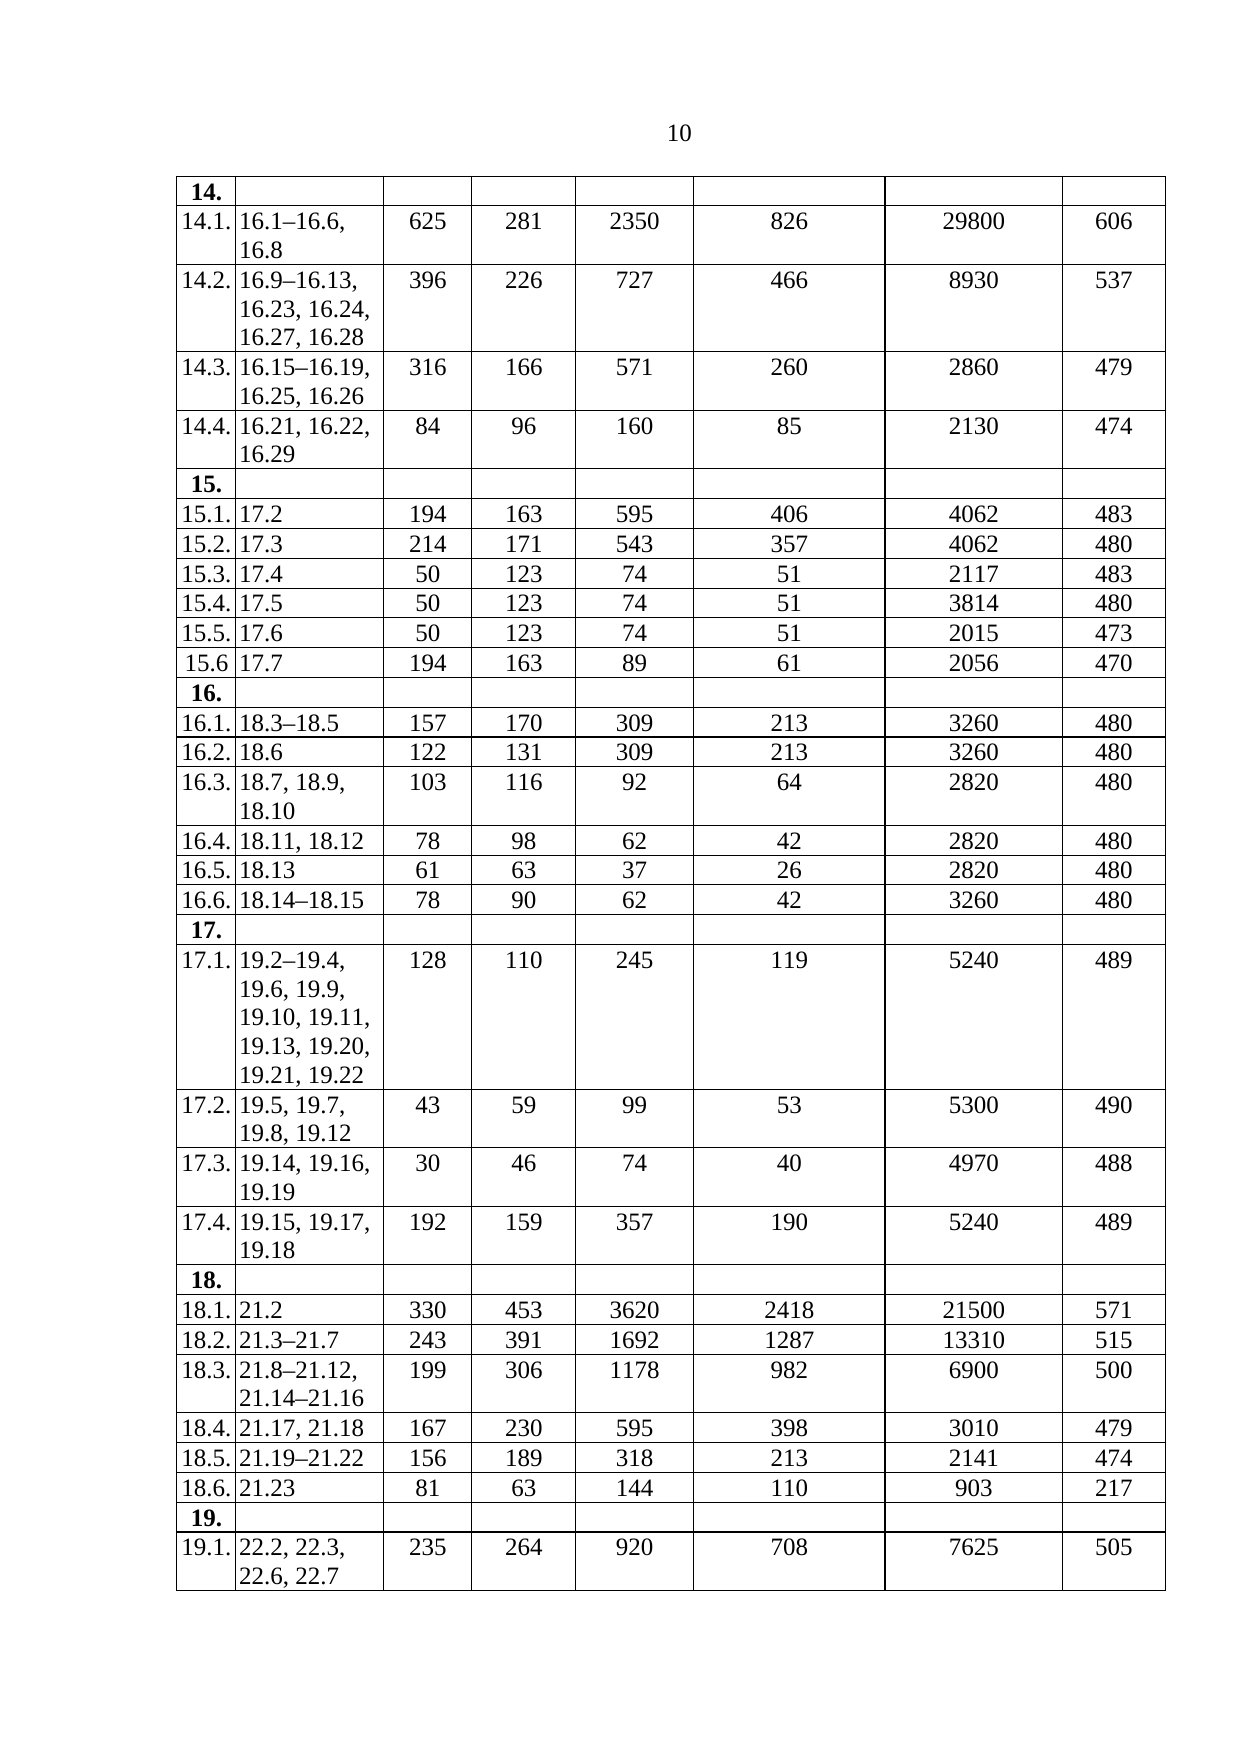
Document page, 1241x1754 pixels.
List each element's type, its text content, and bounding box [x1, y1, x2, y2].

table_cell 26 [694, 856, 884, 884]
table_cell 62 [576, 885, 693, 914]
table_cell 62 [576, 826, 693, 854]
table_cell 163 [472, 648, 575, 677]
table_cell 42 [694, 885, 884, 914]
table_cell [1063, 915, 1165, 944]
table_cell 2141 [886, 1443, 1062, 1472]
table_cell 74 [576, 1148, 693, 1206]
table_cell [384, 1503, 471, 1531]
table_cell [886, 678, 1062, 707]
table_cell 595 [576, 1413, 693, 1442]
table_cell 309 [576, 738, 693, 766]
table_cell 920 [576, 1533, 693, 1590]
table_cell 318 [576, 1443, 693, 1472]
table_cell 21.2 [236, 1295, 383, 1324]
table_cell 309 [576, 708, 693, 736]
table_cell [576, 678, 693, 707]
table_cell 63 [472, 1473, 575, 1502]
table_cell [1063, 469, 1165, 498]
table_cell [236, 915, 383, 944]
table_cell 537 [1063, 265, 1165, 351]
table_cell 3814 [886, 589, 1062, 617]
table_cell 99 [576, 1090, 693, 1147]
table_cell 92 [576, 767, 693, 825]
table_cell 64 [694, 767, 884, 825]
table_cell 17.2. [177, 1090, 235, 1147]
table_cell 85 [694, 411, 884, 468]
table_cell [236, 1265, 383, 1294]
table_cell [576, 1503, 693, 1531]
table_cell 6900 [886, 1355, 1062, 1412]
table_cell 170 [472, 708, 575, 736]
table_cell 50 [384, 559, 471, 587]
table_cell 595 [576, 499, 693, 528]
table_cell 260 [694, 352, 884, 410]
table_cell 16.9–16.13, 16.23, 16.24, 16.27, 16.28 [236, 265, 383, 351]
table_cell 515 [1063, 1325, 1165, 1354]
table_cell 15.4. [177, 589, 235, 617]
table_cell 483 [1063, 499, 1165, 528]
table_cell 1287 [694, 1325, 884, 1354]
table_cell [694, 1503, 884, 1531]
table_cell 826 [694, 206, 884, 264]
table_cell 543 [576, 529, 693, 558]
table_cell 98 [472, 826, 575, 854]
table_cell 306 [472, 1355, 575, 1412]
table_cell 18.6. [177, 1473, 235, 1502]
table_cell 14.4. [177, 411, 235, 468]
table_cell 21.3–21.7 [236, 1325, 383, 1354]
table_cell 19.5, 19.7, 19.8, 19.12 [236, 1090, 383, 1147]
table_cell 708 [694, 1533, 884, 1590]
table_cell 903 [886, 1473, 1062, 1502]
table_cell 53 [694, 1090, 884, 1147]
table_cell 2820 [886, 826, 1062, 854]
table_cell [384, 469, 471, 498]
table_cell 480 [1063, 856, 1165, 884]
table_cell 119 [694, 945, 884, 1089]
table_cell 4062 [886, 529, 1062, 558]
table_cell 5240 [886, 945, 1062, 1089]
table_cell 2350 [576, 206, 693, 264]
table_cell 16.5. [177, 856, 235, 884]
table_cell 4062 [886, 499, 1062, 528]
table_cell 128 [384, 945, 471, 1089]
table_cell 5240 [886, 1207, 1062, 1264]
table_cell [384, 1265, 471, 1294]
table_cell 2860 [886, 352, 1062, 410]
table_cell 2820 [886, 767, 1062, 825]
table_cell [472, 678, 575, 707]
table_cell 19.15, 19.17, 19.18 [236, 1207, 383, 1264]
table_cell 78 [384, 885, 471, 914]
table_cell 625 [384, 206, 471, 264]
table_cell 17.4 [236, 559, 383, 587]
table_cell 1178 [576, 1355, 693, 1412]
table_cell 194 [384, 648, 471, 677]
table_cell 17.7 [236, 648, 383, 677]
table_cell 199 [384, 1355, 471, 1412]
table_cell 51 [694, 559, 884, 587]
table_cell 21.8–21.12, 21.14–21.16 [236, 1355, 383, 1412]
table_cell 500 [1063, 1355, 1165, 1412]
table_cell 727 [576, 265, 693, 351]
table_cell 17.6 [236, 618, 383, 647]
table_cell [236, 469, 383, 498]
table_cell 59 [472, 1090, 575, 1147]
table_cell 16.3. [177, 767, 235, 825]
table_cell 17.4. [177, 1207, 235, 1264]
table_cell 18.2. [177, 1325, 235, 1354]
table_cell 131 [472, 738, 575, 766]
table_cell 96 [472, 411, 575, 468]
table_cell 21.17, 21.18 [236, 1413, 383, 1442]
table_cell 474 [1063, 1443, 1165, 1472]
table_cell 16.1. [177, 708, 235, 736]
table_cell 505 [1063, 1533, 1165, 1590]
table_cell 189 [472, 1443, 575, 1472]
table_cell [694, 177, 884, 205]
table_cell 214 [384, 529, 471, 558]
table_cell 2056 [886, 648, 1062, 677]
table_cell 110 [694, 1473, 884, 1502]
table_cell 3260 [886, 708, 1062, 736]
table_cell 4970 [886, 1148, 1062, 1206]
table_cell 316 [384, 352, 471, 410]
table_cell 2015 [886, 618, 1062, 647]
table_cell 3010 [886, 1413, 1062, 1442]
table_cell 74 [576, 589, 693, 617]
table_cell 357 [694, 529, 884, 558]
table_cell 480 [1063, 826, 1165, 854]
table_cell 122 [384, 738, 471, 766]
table_cell 5300 [886, 1090, 1062, 1147]
table_cell 18.1. [177, 1295, 235, 1324]
table_cell 571 [1063, 1295, 1165, 1324]
table_cell 480 [1063, 529, 1165, 558]
table_cell 22.2, 22.3, 22.6, 22.7 [236, 1533, 383, 1590]
table_cell 18.14–18.15 [236, 885, 383, 914]
table_cell 163 [472, 499, 575, 528]
table_cell 480 [1063, 708, 1165, 736]
table_cell 488 [1063, 1148, 1165, 1206]
table_cell [472, 469, 575, 498]
table_cell 15.3. [177, 559, 235, 587]
table_cell 406 [694, 499, 884, 528]
table_cell 264 [472, 1533, 575, 1590]
table_cell 3260 [886, 885, 1062, 914]
table_cell 29800 [886, 206, 1062, 264]
table_cell 16.2. [177, 738, 235, 766]
table_cell 396 [384, 265, 471, 351]
table_cell [576, 915, 693, 944]
table_cell 46 [472, 1148, 575, 1206]
table_cell [236, 1503, 383, 1531]
table_cell 16.1–16.6, 16.8 [236, 206, 383, 264]
table_cell 81 [384, 1473, 471, 1502]
table_cell 144 [576, 1473, 693, 1502]
table_cell 74 [576, 559, 693, 587]
table_cell 17.5 [236, 589, 383, 617]
table_cell 474 [1063, 411, 1165, 468]
table_cell 15.6 [177, 648, 235, 677]
table_cell 480 [1063, 885, 1165, 914]
table_cell 330 [384, 1295, 471, 1324]
table_cell 63 [472, 856, 575, 884]
table_cell 19.1. [177, 1533, 235, 1590]
table_cell 18.3–18.5 [236, 708, 383, 736]
table_cell [472, 915, 575, 944]
table_cell 480 [1063, 589, 1165, 617]
table_cell 479 [1063, 352, 1165, 410]
table_cell 489 [1063, 945, 1165, 1089]
table_cell [384, 915, 471, 944]
table_cell [886, 915, 1062, 944]
table_cell 159 [472, 1207, 575, 1264]
table_cell 16. [177, 678, 235, 707]
table_cell 213 [694, 738, 884, 766]
table_cell 213 [694, 708, 884, 736]
table_cell 40 [694, 1148, 884, 1206]
table_cell [694, 1265, 884, 1294]
table_cell 479 [1063, 1413, 1165, 1442]
table_cell [1063, 678, 1165, 707]
table_cell 74 [576, 618, 693, 647]
table_cell [576, 177, 693, 205]
table_cell 480 [1063, 738, 1165, 766]
table_cell 167 [384, 1413, 471, 1442]
table_cell 51 [694, 618, 884, 647]
table_cell [384, 678, 471, 707]
table_cell 43 [384, 1090, 471, 1147]
table_cell 14. [177, 177, 235, 205]
table_cell 103 [384, 767, 471, 825]
table_cell 3620 [576, 1295, 693, 1324]
table_cell [886, 469, 1062, 498]
table_cell 571 [576, 352, 693, 410]
table_cell 606 [1063, 206, 1165, 264]
table_cell 17.3 [236, 529, 383, 558]
table_cell 78 [384, 826, 471, 854]
table_cell 21.23 [236, 1473, 383, 1502]
table_cell 490 [1063, 1090, 1165, 1147]
table_cell 235 [384, 1533, 471, 1590]
table_cell [472, 177, 575, 205]
table_cell 18.7, 18.9, 18.10 [236, 767, 383, 825]
table_cell 18.4. [177, 1413, 235, 1442]
table_cell 13310 [886, 1325, 1062, 1354]
table_cell 30 [384, 1148, 471, 1206]
table_cell [576, 469, 693, 498]
table_cell 213 [694, 1443, 884, 1472]
table_cell 391 [472, 1325, 575, 1354]
table_cell 17.3. [177, 1148, 235, 1206]
table_cell 84 [384, 411, 471, 468]
table_cell 192 [384, 1207, 471, 1264]
table_cell 123 [472, 589, 575, 617]
table_cell 8930 [886, 265, 1062, 351]
table_cell 61 [694, 648, 884, 677]
table_cell 466 [694, 265, 884, 351]
table_cell 453 [472, 1295, 575, 1324]
table_cell 166 [472, 352, 575, 410]
table_cell 19.2–19.4, 19.6, 19.9, 19.10, 19.11, 19.13, 19.20, 19.21, 19.22 [236, 945, 383, 1089]
table_cell 7625 [886, 1533, 1062, 1590]
table_cell 194 [384, 499, 471, 528]
table_cell 18. [177, 1265, 235, 1294]
table_cell 14.1. [177, 206, 235, 264]
table_cell 89 [576, 648, 693, 677]
table_cell 226 [472, 265, 575, 351]
table_cell 18.13 [236, 856, 383, 884]
table_cell 982 [694, 1355, 884, 1412]
table_cell 2418 [694, 1295, 884, 1324]
table_cell [886, 177, 1062, 205]
table_cell 190 [694, 1207, 884, 1264]
table_cell 21500 [886, 1295, 1062, 1324]
table_cell 50 [384, 618, 471, 647]
table_cell [694, 678, 884, 707]
table_cell 123 [472, 618, 575, 647]
table_cell 42 [694, 826, 884, 854]
table_cell 110 [472, 945, 575, 1089]
table_cell 17.2 [236, 499, 383, 528]
table_cell 90 [472, 885, 575, 914]
table_cell 18.6 [236, 738, 383, 766]
table_cell 156 [384, 1443, 471, 1472]
table_cell 17.1. [177, 945, 235, 1089]
table_cell 15.2. [177, 529, 235, 558]
table_cell 18.11, 18.12 [236, 826, 383, 854]
table_cell 480 [1063, 767, 1165, 825]
table_cell 21.19–21.22 [236, 1443, 383, 1472]
table_cell [236, 678, 383, 707]
table_cell 16.6. [177, 885, 235, 914]
table_cell 37 [576, 856, 693, 884]
table_cell 15.5. [177, 618, 235, 647]
table_cell 2820 [886, 856, 1062, 884]
table_cell 245 [576, 945, 693, 1089]
table_cell 483 [1063, 559, 1165, 587]
table_cell 2130 [886, 411, 1062, 468]
table_cell [1063, 1265, 1165, 1294]
table_cell 18.5. [177, 1443, 235, 1472]
table_cell [236, 177, 383, 205]
table_cell 16.21, 16.22, 16.29 [236, 411, 383, 468]
table_cell 16.4. [177, 826, 235, 854]
table_cell [886, 1503, 1062, 1531]
table_cell 15.1. [177, 499, 235, 528]
table_cell [384, 177, 471, 205]
table_cell 17. [177, 915, 235, 944]
table_cell [576, 1265, 693, 1294]
table_cell 160 [576, 411, 693, 468]
table_cell 2117 [886, 559, 1062, 587]
table_cell 14.3. [177, 352, 235, 410]
table_cell 171 [472, 529, 575, 558]
table_cell 15. [177, 469, 235, 498]
table_cell [1063, 1503, 1165, 1531]
table_cell [472, 1265, 575, 1294]
table_cell 473 [1063, 618, 1165, 647]
table_cell 470 [1063, 648, 1165, 677]
table_cell 19. [177, 1503, 235, 1531]
table_cell 116 [472, 767, 575, 825]
table_cell [694, 469, 884, 498]
table_cell 281 [472, 206, 575, 264]
table_cell 61 [384, 856, 471, 884]
table_cell 3260 [886, 738, 1062, 766]
table_cell 50 [384, 589, 471, 617]
table_cell [694, 915, 884, 944]
table_cell 1692 [576, 1325, 693, 1354]
table_cell 123 [472, 559, 575, 587]
table_cell 14.2. [177, 265, 235, 351]
table_cell 18.3. [177, 1355, 235, 1412]
table_cell [886, 1265, 1062, 1294]
table_cell 230 [472, 1413, 575, 1442]
table_cell 217 [1063, 1473, 1165, 1502]
table_cell 157 [384, 708, 471, 736]
table_cell 51 [694, 589, 884, 617]
table_cell 357 [576, 1207, 693, 1264]
table_cell 16.15–16.19, 16.25, 16.26 [236, 352, 383, 410]
table_cell 489 [1063, 1207, 1165, 1264]
table_cell 243 [384, 1325, 471, 1354]
table_cell [472, 1503, 575, 1531]
table_cell 398 [694, 1413, 884, 1442]
table_cell 19.14, 19.16, 19.19 [236, 1148, 383, 1206]
table_cell [1063, 177, 1165, 205]
